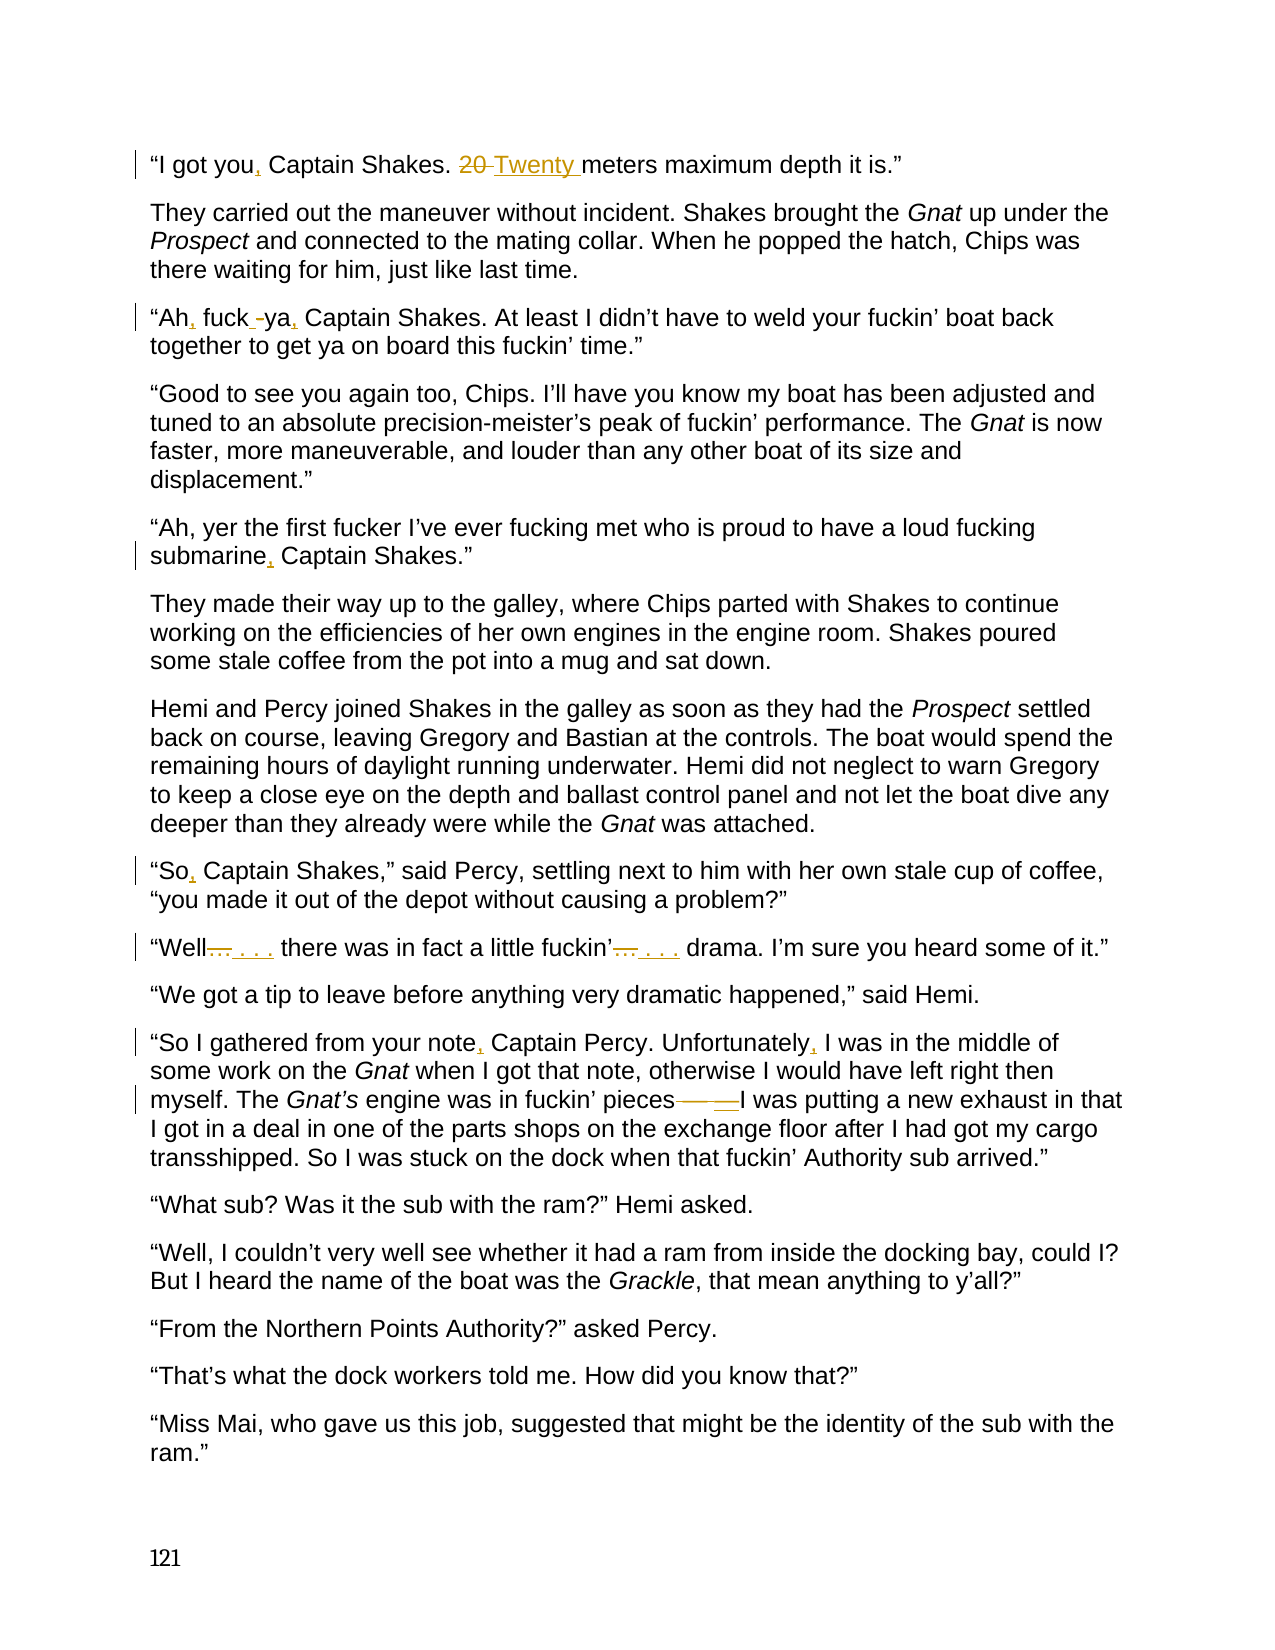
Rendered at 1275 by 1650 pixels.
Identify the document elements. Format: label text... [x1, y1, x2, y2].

text “So, Captain Shakes,” said Percy, settling next to him with her own stale cup of coffee, “you made it out of the depot without causing a problem?” [150, 856, 1125, 914]
text They carried out the maneuver without incident. Shakes brought the Gnat up under the Prospect and connected to the mating collar. When he popped the hatch, Chips was there waiting for him, just like last time. [150, 197, 1125, 284]
text “Well . . . there was in fact a little fuckin’ . . . drama. I’m sure you heard some of it.” [150, 932, 1125, 961]
text “What sub? Was it the sub with the ram?” Hemi asked. [150, 1190, 1125, 1219]
text “Ah, fuck ya, Captain Shakes. At least I didn’t have to weld your fuckin’ boat back together to get ya on board this fuckin’ time.” [150, 302, 1125, 360]
text “We got a tip to leave before anything very dramatic happened,” said Hemi. [150, 980, 1125, 1009]
text “Ah, yer the first fucker I’ve ever fucking met who is proud to have a loud fucking submarine, Captain Shakes.” [150, 512, 1125, 570]
text “That’s what the dock workers told me. How did you know that?” [150, 1361, 1125, 1390]
text “So I gathered from your note, Captain Percy. Unfortunately, I was in the middle of some work on the Gnat when I got that note, otherwise I would have left right then myself. The Gnat’s engine was in fuckin’ pieces—I was putting a new exhaust in that I got in a deal in one of the parts shops on the exchange floor after I had got my cargo transshipped. So I was stuck on the dock when that fuckin’ Authority sub arrived.” [150, 1027, 1125, 1171]
text “Well, I couldn’t very well see whether it had a ram from inside the docking bay, could I? But I heard the name of the boat was the Grackle, that mean anything to y’all?” [150, 1237, 1125, 1295]
text “Good to see you again too, Chips. I’ll have you know my boat has been adjusted and tuned to an absolute precision-meister’s peak of fuckin’ performance. The Gnat is now faster, more maneuverable, and louder than any other boat of its size and displacement.” [150, 379, 1125, 494]
text They made their way up to the galley, where Chips parted with Shakes to continue working on the efficiencies of her own engines in the engine room. Shakes poured some stale coffee from the pot into a mug and sat down. [150, 589, 1125, 675]
text “Miss Mai, who gave us this job, suggested that might be the identity of the sub with the ram.” [150, 1409, 1125, 1466]
text Hemi and Percy joined Shakes in the galley as soon as they had the Prospect settled back on course, leaving Gregory and Bastian at the controls. The boat would spend the remaining hours of daylight running underwater. Hemi did not neglect to warn Gregory to keep a close eye on the depth and ballast control panel and not let the boat dive any deeper than they already were while the Gnat was attached. [150, 694, 1125, 837]
text “From the Northern Points Authority?” asked Percy. [150, 1314, 1125, 1342]
text “I got you, Captain Shakes. Twenty meters maximum depth it is.” [150, 150, 1125, 179]
